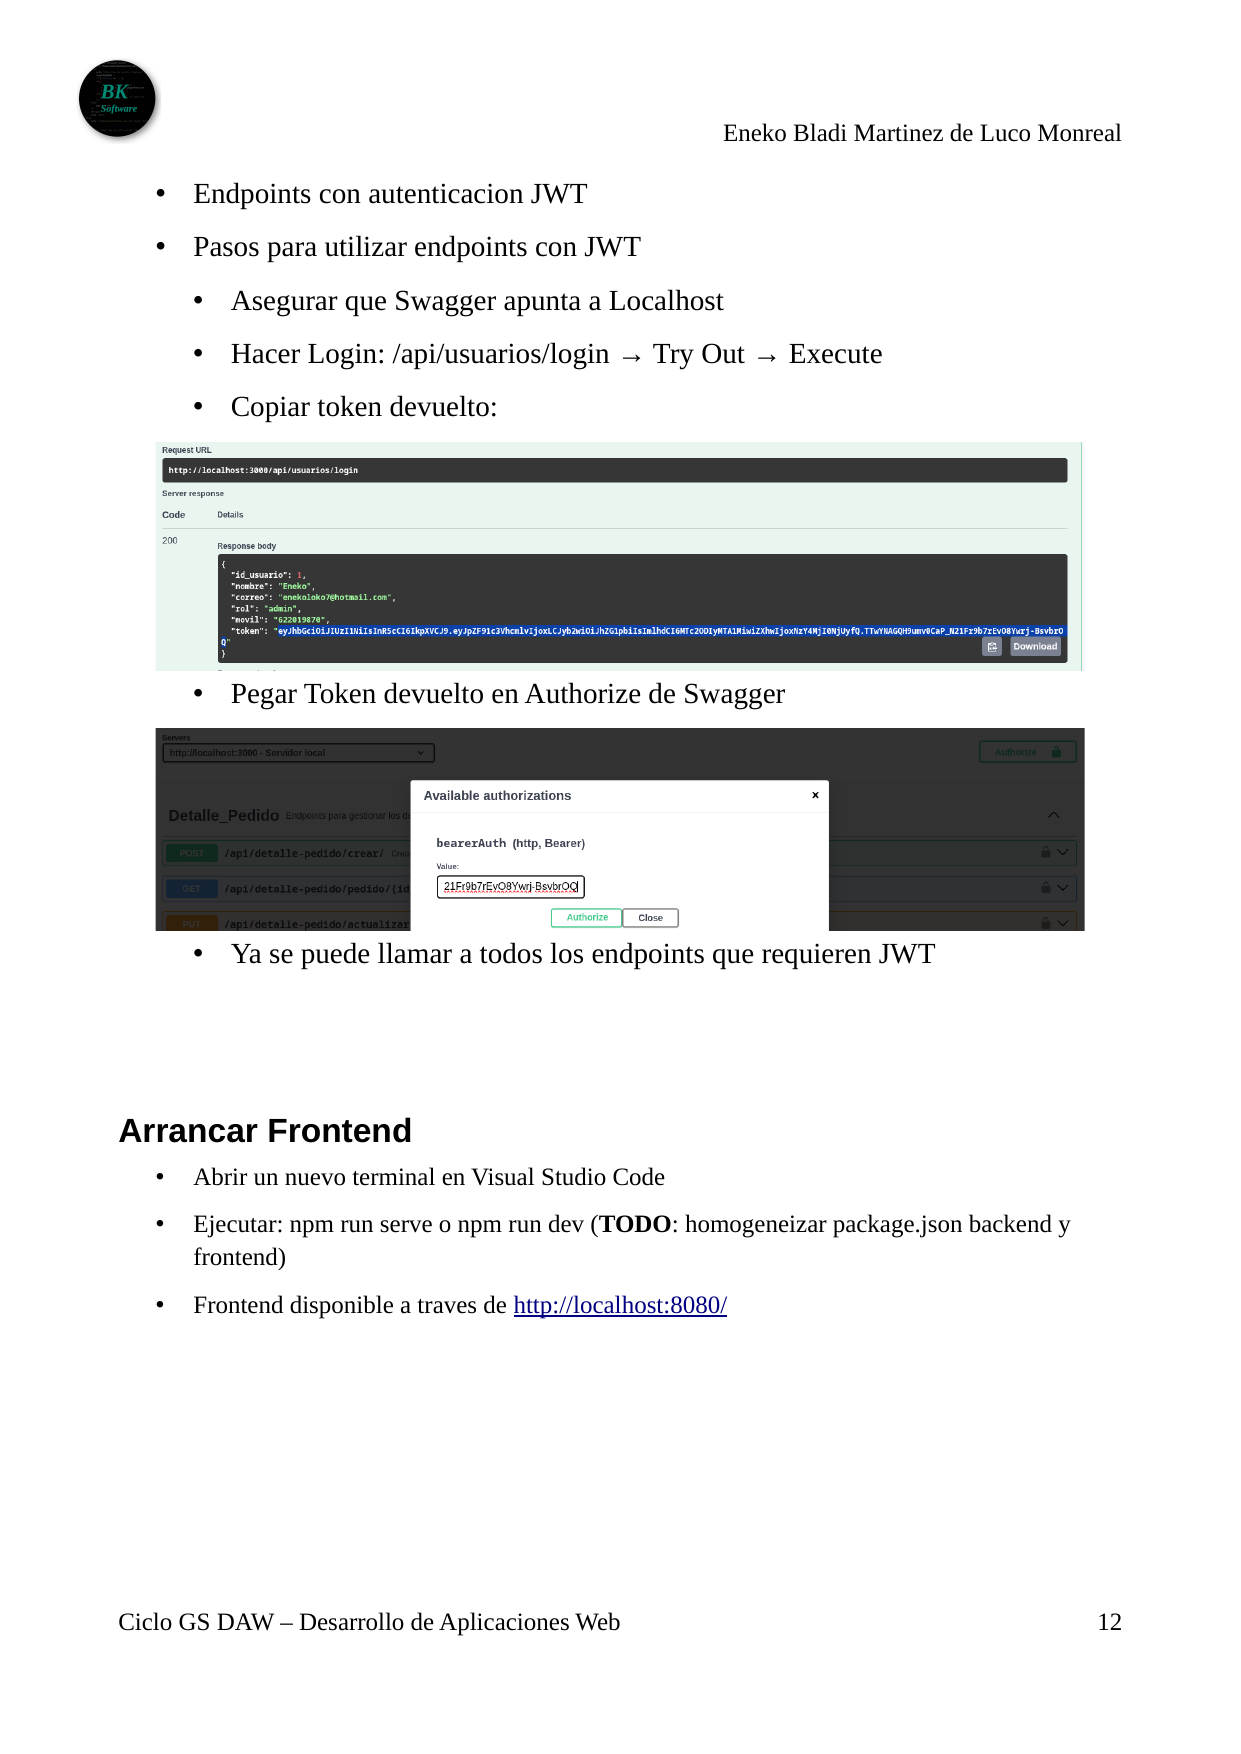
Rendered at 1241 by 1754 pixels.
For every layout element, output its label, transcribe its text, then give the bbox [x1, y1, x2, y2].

list Endpoints con autenticacion JWT [156, 176, 1122, 210]
list Copiar token devuelto: [193, 389, 1122, 423]
list Frontend disponible a traves de http://localhost:8080/ [156, 1290, 1122, 1319]
list Pasos para utilizar endpoints con JWT [156, 229, 1122, 263]
picture [155, 728, 1085, 931]
list Abrir un nuevo terminal en Visual Studio Code [156, 1162, 1122, 1191]
list Hacer Login: /api/usuarios/login → Try Out → Execute [193, 336, 1122, 370]
list Ya se puede llamar a todos los endpoints que requieren JWT [193, 931, 1122, 969]
list Pegar Token devuelto en Authorize de Swagger [193, 671, 1122, 709]
list Ejecutar: npm run serve o npm run dev (TODO: homogeneizar package.json backend y frontend) [156, 1209, 1122, 1271]
picture [76, 58, 162, 144]
list Asegurar que Swagger apunta a Localhost [193, 283, 1122, 316]
picture [155, 442, 1085, 671]
subtitle Arrancar Frontend [118, 1111, 1122, 1149]
